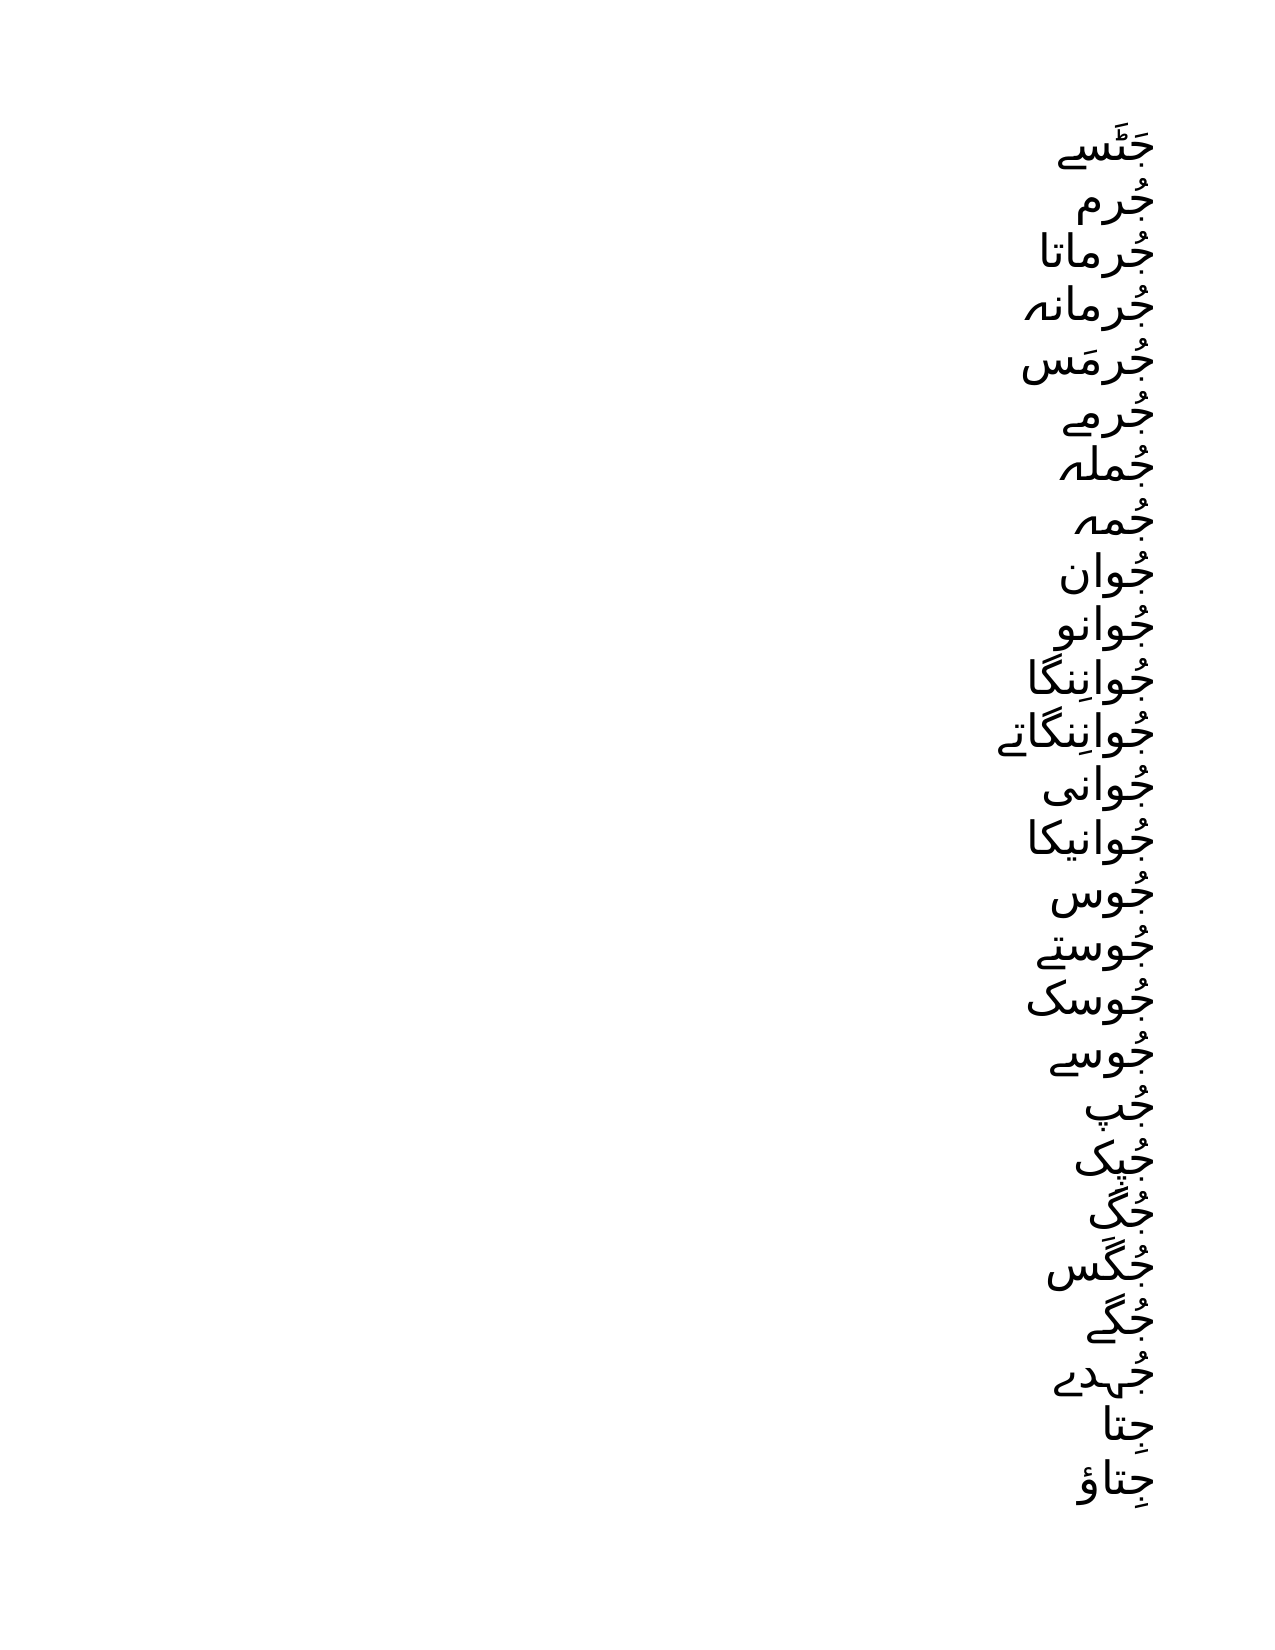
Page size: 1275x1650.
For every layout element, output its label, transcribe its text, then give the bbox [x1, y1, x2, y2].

text جُوانو [118, 598, 1157, 651]
text جُرمے [118, 385, 1157, 438]
text جُوسے [118, 1025, 1157, 1078]
text جُوانِنگا [118, 651, 1157, 705]
text جُپ [118, 1078, 1157, 1131]
text جُہدے [118, 1345, 1157, 1398]
text جُرمانہ [118, 278, 1157, 331]
text جُوانی [118, 758, 1157, 811]
text جُرمَس [118, 331, 1157, 385]
text جَٹَسے [118, 118, 1157, 171]
text جُگ [118, 1185, 1157, 1238]
text جُوانِنگاتے [118, 705, 1157, 758]
text جُوسک [118, 971, 1157, 1025]
text جِتا [118, 1398, 1157, 1451]
text جُپِک [118, 1131, 1157, 1185]
text جُوان [118, 545, 1157, 598]
text جُوس [118, 865, 1157, 918]
text جُمہ [118, 491, 1157, 545]
text جُگے [118, 1291, 1157, 1345]
text جُوانی​کا [118, 811, 1157, 865]
text جِتاؤ [118, 1451, 1157, 1505]
text جُوستے [118, 918, 1157, 971]
text جُرم [118, 171, 1157, 225]
text جُگَس [118, 1238, 1157, 1291]
text جُرماتا [118, 225, 1157, 278]
text جُملہ [118, 438, 1157, 491]
